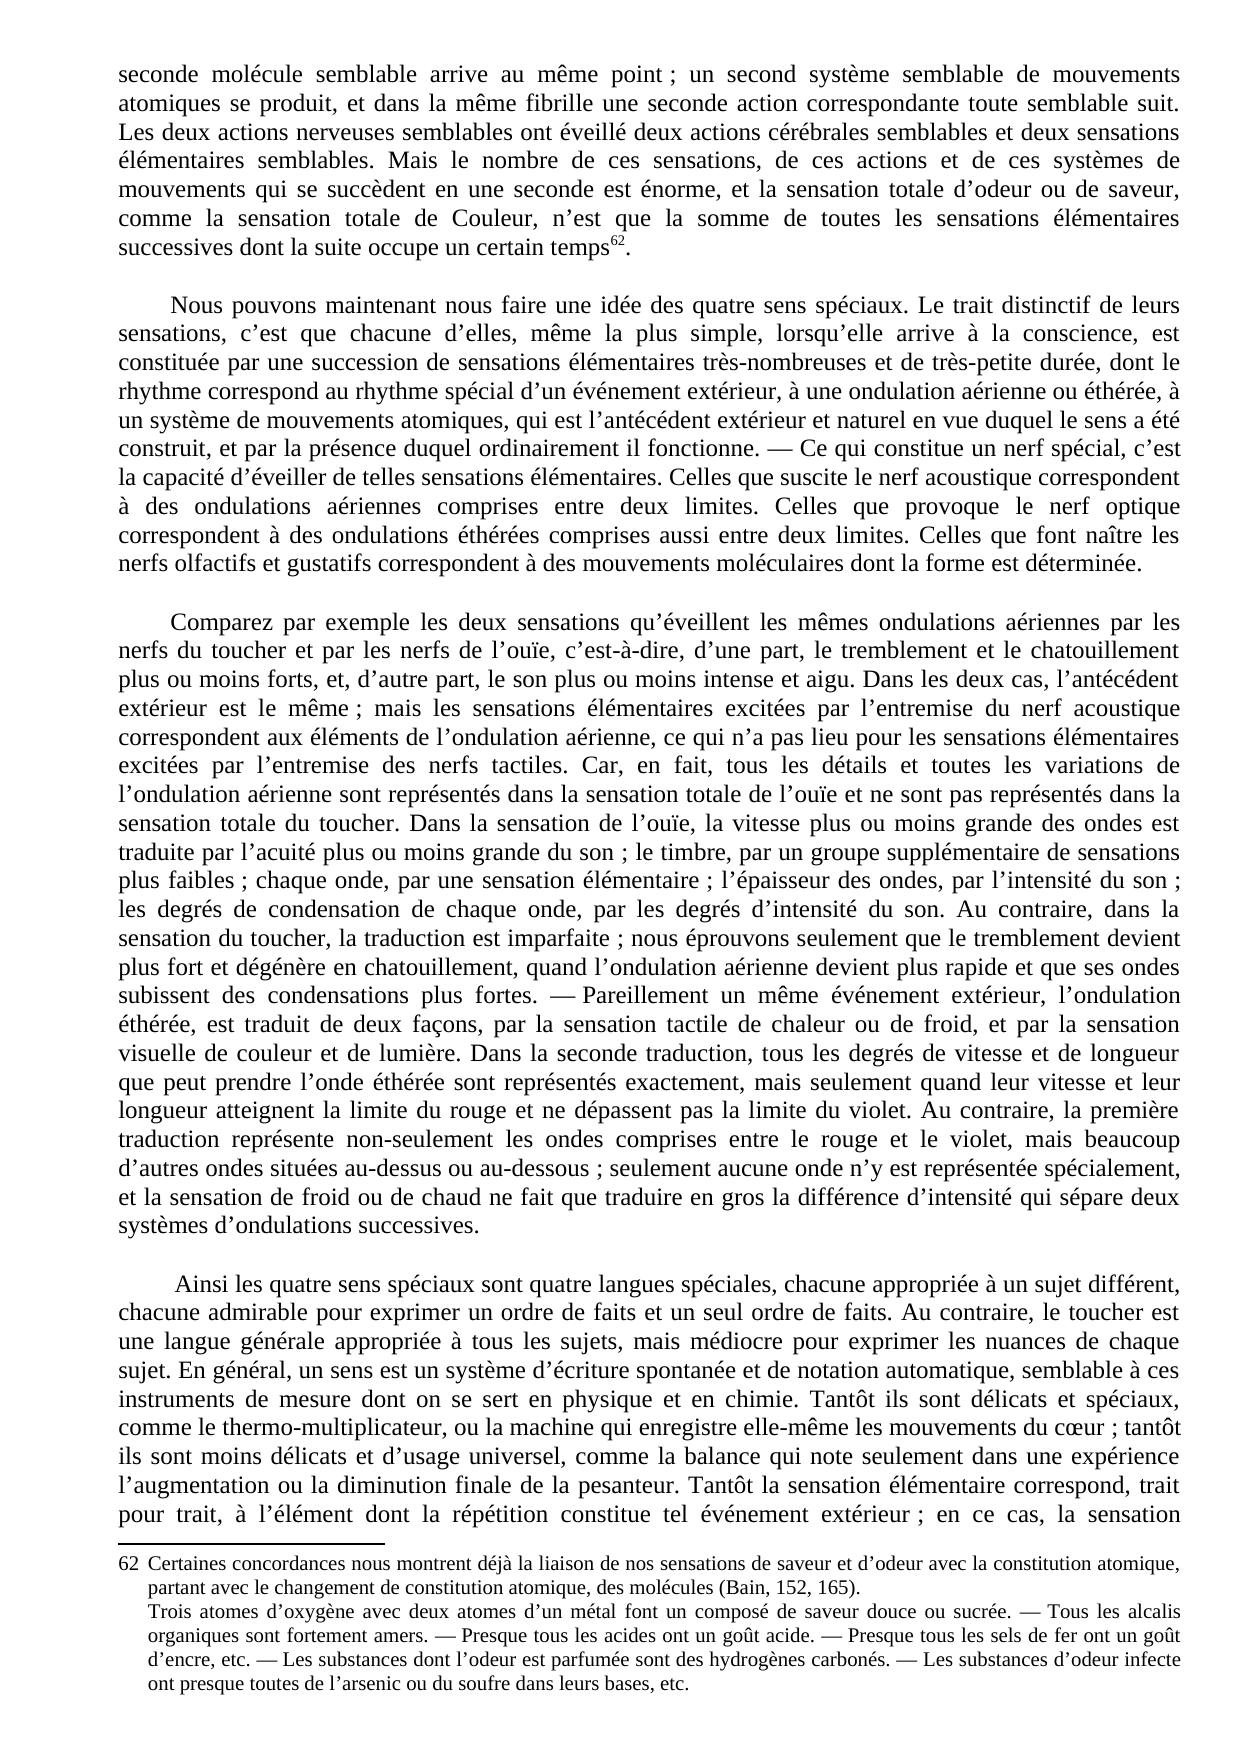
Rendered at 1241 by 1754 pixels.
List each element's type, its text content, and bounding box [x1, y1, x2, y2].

text Certaines concordances nous montrent déjà la liaison de nos sensations de saveur et d’odeur avec la constitution atomique, partant avec le changement de constitution atomique, des molécules (Bain, 152, 165). [118, 1551, 1181, 1599]
text Ainsi les quatre sens spéciaux sont quatre langues spéciales, chacune appropriée à un sujet différent, chacune admirable pour exprimer un ordre de faits et un seul ordre de faits. Au contraire, le toucher est une langue générale appropriée à tous les sujets, mais médiocre pour exprimer les nuances de chaque sujet. En général, un sens est un système d’écriture spontanée et de notation automatique, semblable à ces instruments de mesure dont on se sert en physique et en chimie. Tantôt ils sont délicats et spéciaux, comme le thermo-multiplicateur, ou la machine qui enregistre elle-même les mouvements du cœur ; tantôt ils sont moins délicats et d’usage universel, comme la balance qui note seulement dans une expérience l’augmentation ou la diminution finale de la pesanteur. Tantôt la sensation élémentaire correspond, trait pour trait, à l’élément dont la répétition constitue tel événement extérieur ; en ce cas, la sensation [118, 1269, 1181, 1527]
text Trois atomes d’oxygène avec deux atomes d’un métal font un composé de saveur douce ou sucrée. — Tous les alcalis organiques sont fortement amers. — Presque tous les acides ont un goût acide. — Presque tous les sels de fer ont un goût d’encre, etc. — Les substances dont l’odeur est parfumée sont des hydrogènes carbonés. — Les substances d’odeur infecte ont presque toutes de l’arsenic ou du soufre dans leurs bases, etc. [118, 1599, 1181, 1695]
text Comparez par exemple les deux sensations qu’éveillent les mêmes ondulations aériennes par les nerfs du toucher et par les nerfs de l’ouïe, c’est-à-dire, d’une part, le tremblement et le chatouillement plus ou moins forts, et, d’autre part, le son plus ou moins intense et aigu. Dans les deux cas, l’antécédent extérieur est le même ; mais les sensations élémentaires excitées par l’entremise du nerf acoustique correspondent aux éléments de l’ondulation aérienne, ce qui n’a pas lieu pour les sensations élémentaires excitées par l’entremise des nerfs tactiles. Car, en fait, tous les détails et toutes les variations de l’ondulation aérienne sont représentés dans la sensation totale de l’ouïe et ne sont pas représentés dans la sensation totale du toucher. Dans la sensation de l’ouïe, la vitesse plus ou moins grande des ondes est traduite par l’acuité plus ou moins grande du son ; le timbre, par un groupe supplémentaire de sensations plus faibles ; chaque onde, par une sensation élémentaire ; l’épaisseur des ondes, par l’intensité du son ; les degrés de condensation de chaque onde, par les degrés d’intensité du son. Au contraire, dans la sensation du toucher, la traduction est imparfaite ; nous éprouvons seulement que le tremblement devient plus fort et dégénère en chatouillement, quand l’ondulation aérienne devient plus rapide et que ses ondes subissent des condensations plus fortes. — Pareillement un même événement extérieur, l’ondulation éthérée, est traduit de deux façons, par la sensation tactile de chaleur ou de froid, et par la sensation visuelle de couleur et de lumière. Dans la seconde traduction, tous les degrés de vitesse et de longueur que peut prendre l’onde éthérée sont représentés exactement, mais seulement quand leur vitesse et leur longueur atteignent la limite du rouge et ne dépassent pas la limite du violet. Au contraire, la première traduction représente non-seulement les ondes comprises entre le rouge et le violet, mais beaucoup d’autres ondes situées au-dessus ou au-dessous ; seulement aucune onde n’y est représentée spécialement, et la sensation de froid ou de chaud ne fait que traduire en gros la différence d’intensité qui sépare deux systèmes d’ondulations successives. [118, 607, 1181, 1239]
text Nous pouvons maintenant nous faire une idée des quatre sens spéciaux. Le trait distinctif de leurs sensations, c’est que chacune d’elles, même la plus simple, lorsqu’elle arrive à la conscience, est constituée par une succession de sensations élémentaires très-nombreuses et de très-petite durée, dont le rhythme correspond au rhythme spécial d’un événement extérieur, à une ondulation aérienne ou éthérée, à un système de mouvements atomiques, qui est l’antécédent extérieur et naturel en vue duquel le sens a été construit, et par la présence duquel ordinairement il fonctionne. — Ce qui constitue un nerf spécial, c’est la capacité d’éveiller de telles sensations élémentaires. Celles que suscite le nerf acoustique correspondent à des ondulations aériennes comprises entre deux limites. Celles que provoque le nerf optique correspondent à des ondulations éthérées comprises aussi entre deux limites. Celles que font naître les nerfs olfactifs et gustatifs correspondent à des mouvements moléculaires dont la forme est déterminée. [118, 290, 1181, 577]
text seconde molécule semblable arrive au même point ; un second système semblable de mouvements atomiques se produit, et dans la même fibrille une seconde action correspondante toute semblable suit. Les deux actions nerveuses semblables ont éveillé deux actions cérébrales semblables et deux sensations élémentaires semblables. Mais le nombre de ces sensations, de ces actions et de ces systèmes de mouvements qui se succèdent en une seconde est énorme, et la sensation totale d’odeur ou de saveur, comme la sensation totale de Couleur, n’est que la somme de toutes les sensations élémentaires successives dont la suite occupe un certain temps. [118, 59, 1181, 260]
